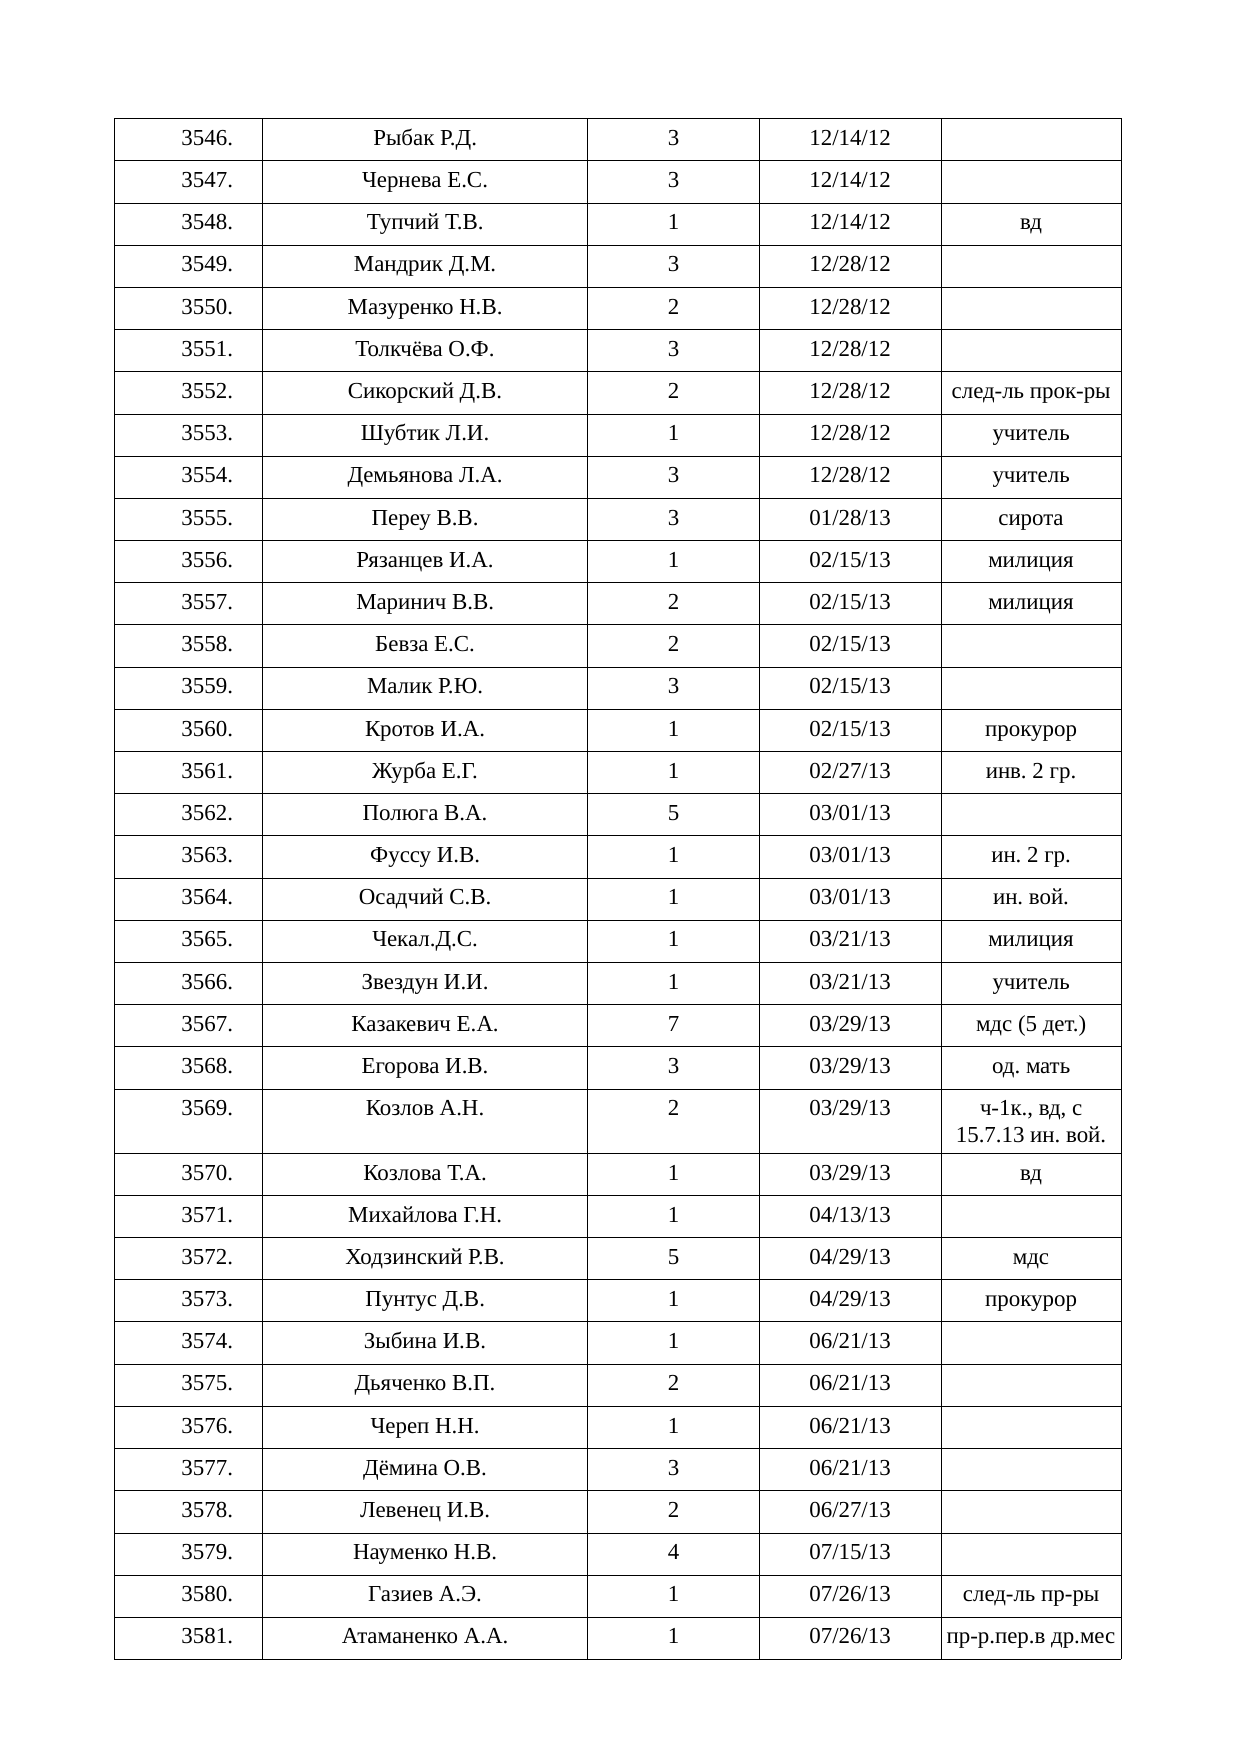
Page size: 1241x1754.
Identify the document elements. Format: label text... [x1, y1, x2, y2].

table_cell [115, 1491, 262, 1532]
table_cell 21.03.13 [760, 921, 941, 962]
table_cell [115, 1090, 262, 1153]
table_cell Мазуренко Н.В. [263, 288, 587, 329]
table_cell 27.06.13 [760, 1491, 941, 1532]
table_cell Козлов А.Н. [263, 1090, 587, 1153]
table_cell прокурор [942, 1280, 1121, 1321]
table_cell ин. вой. [942, 879, 1121, 920]
table_cell прокурор [942, 710, 1121, 751]
table_cell 5 [588, 1238, 759, 1279]
table_cell 3 [588, 1449, 759, 1490]
table_cell инв. 2 гр. [942, 752, 1121, 793]
table_cell Рязанцев И.А. [263, 541, 587, 582]
table_cell Демьянова Л.А. [263, 457, 587, 498]
table_cell 2 [588, 625, 759, 667]
table_cell учитель [942, 963, 1121, 1004]
table_cell [115, 668, 262, 709]
table_cell 3 [588, 119, 759, 160]
table_cell [115, 1280, 262, 1321]
table_cell 1 [588, 1407, 759, 1448]
table_cell 15.02.13 [760, 625, 941, 667]
table_cell 14.12.12 [760, 161, 941, 202]
table_cell Пунтус Д.В. [263, 1280, 587, 1321]
table_cell [115, 625, 262, 667]
table_cell 29.03.13 [760, 1154, 941, 1195]
table_cell [115, 963, 262, 1004]
table_cell 1 [588, 752, 759, 793]
table_cell учитель [942, 415, 1121, 456]
table_cell 28.12.12 [760, 457, 941, 498]
table_cell 2 [588, 1491, 759, 1532]
table_cell учитель [942, 457, 1121, 498]
table_cell 2 [588, 1090, 759, 1153]
table_cell 3 [588, 330, 759, 371]
table_cell Козлова Т.А. [263, 1154, 587, 1195]
table_cell Чекал.Д.С. [263, 921, 587, 962]
table_cell Череп Н.Н. [263, 1407, 587, 1448]
table_cell 1 [588, 1618, 759, 1659]
table_cell [115, 1154, 262, 1195]
table_cell 2 [588, 288, 759, 329]
table_cell [115, 204, 262, 245]
table_cell 2 [588, 583, 759, 624]
table_cell 3 [588, 457, 759, 498]
table_cell [942, 794, 1121, 835]
table_cell [942, 246, 1121, 287]
table_cell Мандрик Д.М. [263, 246, 587, 287]
table_cell 1 [588, 1154, 759, 1195]
table_cell 5 [588, 794, 759, 835]
table_cell 28.12.12 [760, 330, 941, 371]
table_cell Маринич В.В. [263, 583, 587, 624]
table_cell [115, 836, 262, 877]
table_cell 01.03.13 [760, 836, 941, 877]
table_cell 1 [588, 1280, 759, 1321]
table_cell [115, 161, 262, 202]
table_cell [942, 1534, 1121, 1574]
table_cell [115, 1322, 262, 1364]
table_cell [115, 499, 262, 540]
table_cell [942, 1407, 1121, 1448]
table_cell 3 [588, 161, 759, 202]
table_cell 1 [588, 1196, 759, 1237]
table_cell [115, 415, 262, 456]
table_cell 28.12.12 [760, 246, 941, 287]
table_cell Звездун И.И. [263, 963, 587, 1004]
table_cell Полюга В.А. [263, 794, 587, 835]
table_cell [942, 119, 1121, 160]
table_cell Малик Р.Ю. [263, 668, 587, 709]
table_cell од. мать [942, 1047, 1121, 1088]
table_cell 27.02.13 [760, 752, 941, 793]
table_cell Толкчёва О.Ф. [263, 330, 587, 371]
table_cell 28.12.12 [760, 372, 941, 413]
table_cell [942, 1449, 1121, 1490]
table_cell [115, 372, 262, 413]
table_cell Дьяченко В.П. [263, 1365, 587, 1406]
table_cell Тупчий Т.В. [263, 204, 587, 245]
table_cell [115, 1196, 262, 1237]
table_cell 3 [588, 1047, 759, 1088]
table_cell [115, 246, 262, 287]
table_cell 3 [588, 246, 759, 287]
table_cell [942, 330, 1121, 371]
table_cell 29.03.13 [760, 1090, 941, 1153]
table_cell Дёмина О.В. [263, 1449, 587, 1490]
table_cell [942, 161, 1121, 202]
table_cell 21.06.13 [760, 1449, 941, 1490]
table_cell Чернева Е.С. [263, 161, 587, 202]
table_cell сирота [942, 499, 1121, 540]
table_cell [942, 1322, 1121, 1364]
table_cell 15.02.13 [760, 541, 941, 582]
table_cell милиция [942, 583, 1121, 624]
table_cell ч-1к., вд, с 15.7.13 ин. вой. [942, 1090, 1121, 1153]
table_cell [115, 1365, 262, 1406]
table_cell вд [942, 1154, 1121, 1195]
table_cell Переу В.В. [263, 499, 587, 540]
table_cell 15.02.13 [760, 668, 941, 709]
table_cell [115, 457, 262, 498]
table_cell [942, 625, 1121, 667]
table_cell [115, 583, 262, 624]
table_cell 15.02.13 [760, 583, 941, 624]
table_cell 1 [588, 1322, 759, 1364]
table_cell 1 [588, 204, 759, 245]
table_cell 21.06.13 [760, 1365, 941, 1406]
table_cell 15.02.13 [760, 710, 941, 751]
table_cell [115, 921, 262, 962]
table_cell Бевза Е.С. [263, 625, 587, 667]
table_cell Егорова И.В. [263, 1047, 587, 1088]
table_cell 26.07.13 [760, 1576, 941, 1617]
table_cell [115, 288, 262, 329]
table_cell 26.07.13 [760, 1618, 941, 1659]
table_cell [115, 1005, 262, 1046]
table_cell 13.04.13 [760, 1196, 941, 1237]
table_cell [115, 794, 262, 835]
table_cell пр-р.пер.в др.мес [942, 1618, 1121, 1659]
table_cell [115, 710, 262, 751]
table_cell [115, 119, 262, 160]
table_cell Ходзинский Р.В. [263, 1238, 587, 1279]
table_cell Рыбак Р.Д. [263, 119, 587, 160]
table_cell [115, 1238, 262, 1279]
table_cell 15.07.13 [760, 1534, 941, 1574]
table_cell 29.04.13 [760, 1280, 941, 1321]
table_cell Кротов И.А. [263, 710, 587, 751]
table_cell 29.03.13 [760, 1047, 941, 1088]
table_cell [115, 1534, 262, 1574]
table_cell мдс [942, 1238, 1121, 1279]
table_cell 14.12.12 [760, 204, 941, 245]
table_cell Казакевич Е.А. [263, 1005, 587, 1046]
table_cell Науменко Н.В. [263, 1534, 587, 1574]
table_cell след-ль прок-ры [942, 372, 1121, 413]
table_cell 01.03.13 [760, 879, 941, 920]
table_cell 01.03.13 [760, 794, 941, 835]
table_cell 1 [588, 963, 759, 1004]
table_cell 28.01.13 [760, 499, 941, 540]
table_cell 28.12.12 [760, 415, 941, 456]
table_cell [115, 541, 262, 582]
table_cell 1 [588, 710, 759, 751]
table_cell Шубтик Л.И. [263, 415, 587, 456]
table_cell [942, 1491, 1121, 1532]
table_cell 21.06.13 [760, 1407, 941, 1448]
table_cell [115, 1407, 262, 1448]
table_cell 21.03.13 [760, 963, 941, 1004]
table_cell 3 [588, 499, 759, 540]
table_cell Михайлова Г.Н. [263, 1196, 587, 1237]
table_cell Зыбина И.В. [263, 1322, 587, 1364]
table_cell 29.03.13 [760, 1005, 941, 1046]
table_cell 1 [588, 921, 759, 962]
table_cell 28.12.12 [760, 288, 941, 329]
table_cell 3 [588, 668, 759, 709]
table_cell [942, 1196, 1121, 1237]
table_cell [115, 1576, 262, 1617]
table_cell Сикорский Д.В. [263, 372, 587, 413]
table_cell 1 [588, 541, 759, 582]
table_cell Газиев А.Э. [263, 1576, 587, 1617]
table_cell 1 [588, 836, 759, 877]
table_cell [115, 1618, 262, 1659]
table_cell милиция [942, 921, 1121, 962]
table_cell [115, 879, 262, 920]
table_cell [115, 1047, 262, 1088]
table_cell 21.06.13 [760, 1322, 941, 1364]
table_cell [115, 752, 262, 793]
table_cell Левенец И.В. [263, 1491, 587, 1532]
table_cell 7 [588, 1005, 759, 1046]
table_cell Журба Е.Г. [263, 752, 587, 793]
table_cell Осадчий С.В. [263, 879, 587, 920]
table_cell [942, 1365, 1121, 1406]
table_cell 2 [588, 372, 759, 413]
table_cell 1 [588, 415, 759, 456]
table_cell [115, 1449, 262, 1490]
table_cell [942, 288, 1121, 329]
table_cell милиция [942, 541, 1121, 582]
table_cell Фуссу И.В. [263, 836, 587, 877]
table_cell мдс (5 дет.) [942, 1005, 1121, 1046]
table_cell [115, 330, 262, 371]
table_cell [942, 668, 1121, 709]
table_cell 14.12.12 [760, 119, 941, 160]
table_cell след-ль пр-ры [942, 1576, 1121, 1617]
table_cell 4 [588, 1534, 759, 1574]
table_cell 29.04.13 [760, 1238, 941, 1279]
table_cell Атаманенко А.А. [263, 1618, 587, 1659]
table_cell 1 [588, 1576, 759, 1617]
table_cell 2 [588, 1365, 759, 1406]
table_cell ин. 2 гр. [942, 836, 1121, 877]
table_cell 1 [588, 879, 759, 920]
table_cell вд [942, 204, 1121, 245]
